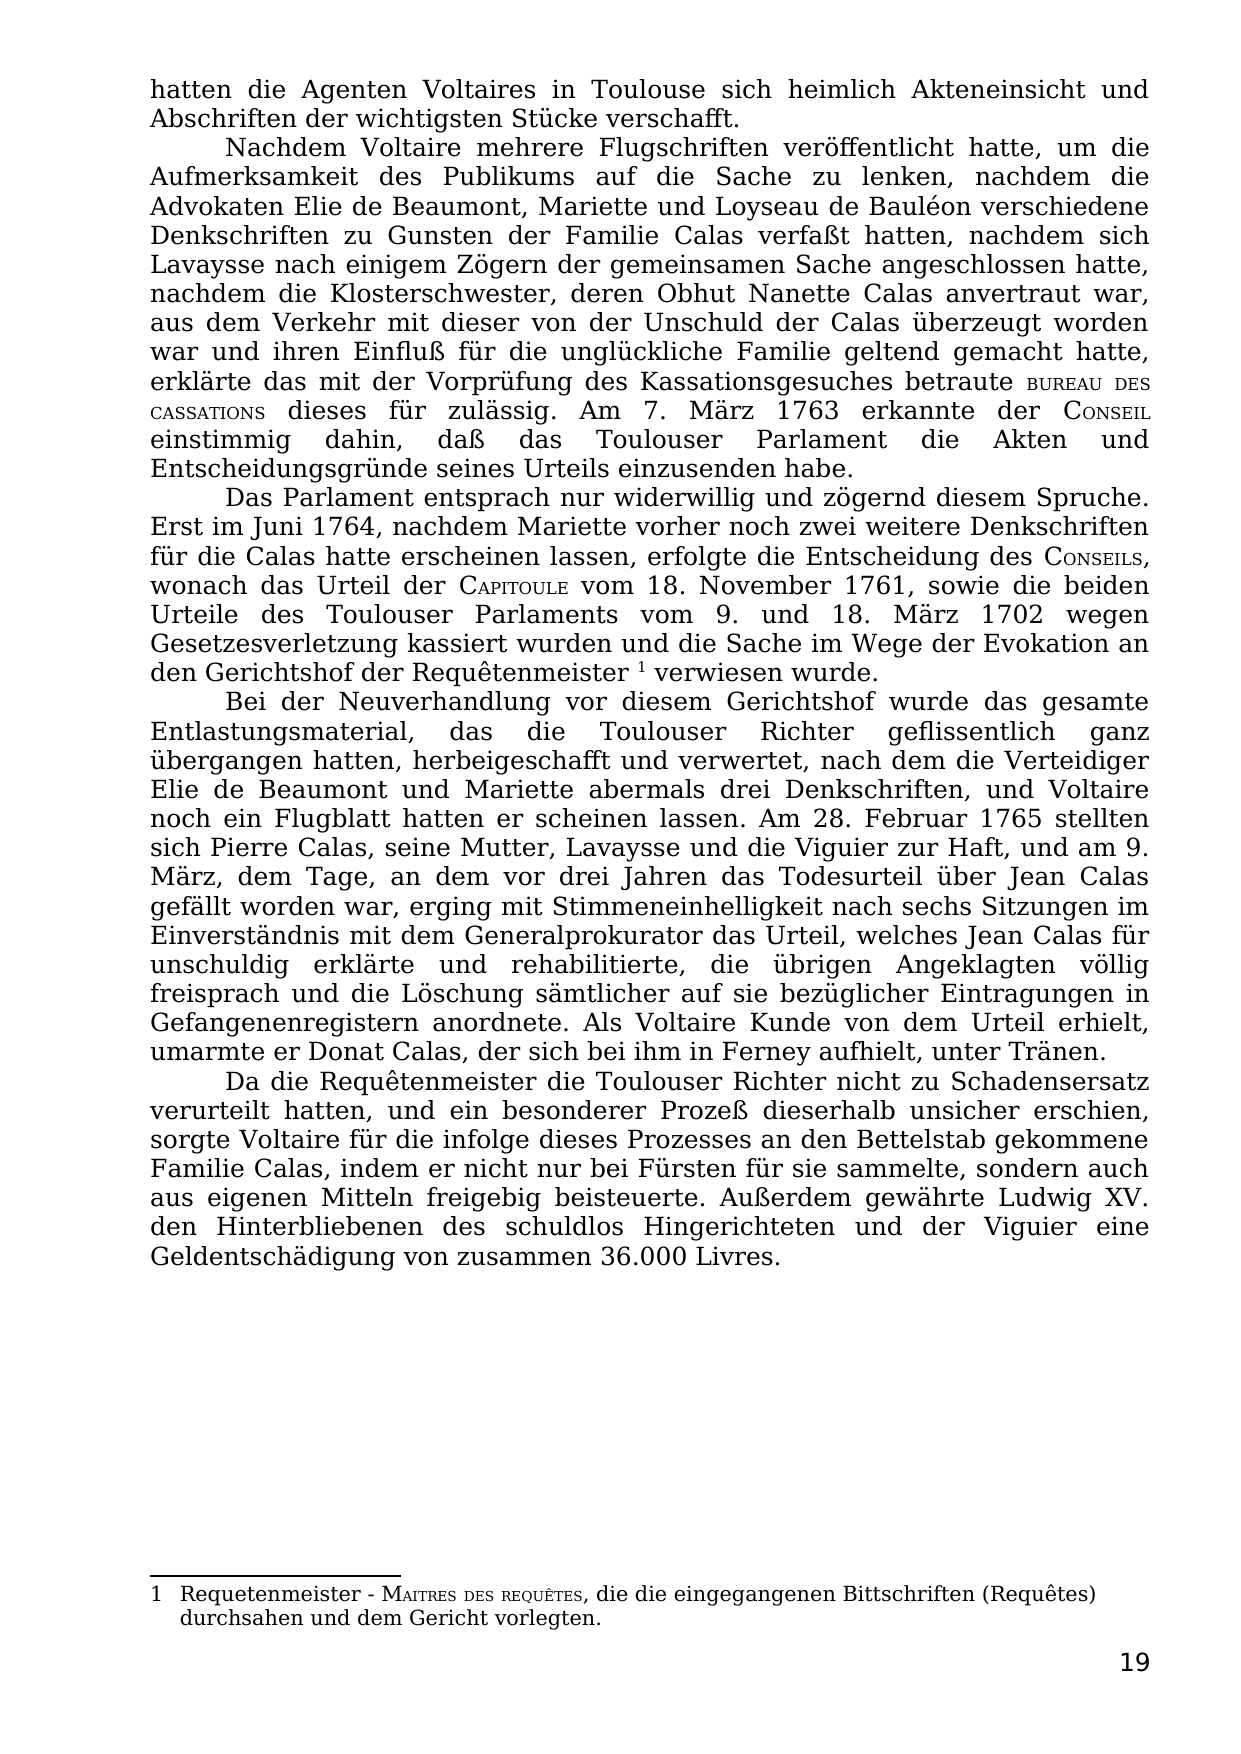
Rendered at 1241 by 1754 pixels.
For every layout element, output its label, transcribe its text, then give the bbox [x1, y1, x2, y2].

text Da die Requêtenmeister die Toulouser Richter nicht zu Schadensersatz verurteilt hatten, und ein besonderer Prozeß dieserhalb unsicher erschien, sorgte Voltaire für die infolge dieses Prozesses an den Bettelstab gekommene Familie Calas, indem er nicht nur bei Fürsten für sie sammelte, sondern auch aus eigenen Mitteln freigebig beisteuerte. Außerdem gewährte Ludwig XV. den Hinterbliebenen des schuldlos Hingerichteten und der Viguier eine Geldentschädigung von zusammen 36.000 Livres. [150, 1067, 1151, 1271]
text Bei der Neuverhandlung vor diesem Gerichtshof wurde das gesamte Entlastungsmaterial, das die Toulouser Richter geflissentlich ganz übergangen hatten, herbeigeschafft und verwertet, nach dem die Verteidiger Elie de Beaumont und Mariette abermals drei Denkschriften, und Voltaire noch ein Flugblatt hatten er scheinen lassen. Am 28. Februar 1765 stellten sich Pierre Calas, seine Mutter, Lavaysse und die Viguier zur Haft, und am 9. März, dem Tage, an dem vor drei Jahren das Todesurteil über Jean Calas gefällt worden war, erging mit Stimmeneinhelligkeit nach sechs Sitzungen im Einverständnis mit dem Generalprokurator das Urteil, welches Jean Calas für unschuldig erklärte und rehabilitierte, die übrigen Angeklagten völlig freisprach und die Löschung sämtlicher auf sie bezüglicher Eintragungen in Gefangenenregistern anordnete. Als Voltaire Kunde von dem Urteil erhielt, umarmte er Donat Calas, der sich bei ihm in Ferney aufhielt, unter Tränen. [150, 687, 1151, 1067]
text Nachdem Voltaire mehrere Flugschriften veröffentlicht hatte, um die Aufmerksamkeit des Publikums auf die Sache zu lenken, nachdem die Advokaten Elie de Beaumont, Mariette und Loyseau de Bauléon verschiedene Denkschriften zu Gunsten der Familie Calas verfaßt hatten, nachdem sich Lavaysse nach einigem Zögern der gemeinsamen Sache angeschlossen hatte, nachdem die Klosterschwester, deren Obhut Nanette Calas anvertraut war, aus dem Verkehr mit dieser von der Unschuld der Calas überzeugt worden war und ihren Einﬂuß für die unglückliche Familie geltend gemacht hatte, erklärte das mit der Vorprüfung des Kassationsgesuches betraute bureau des cassations dieses für zulässig. Am 7. März 1763 erkannte der Conseil einstimmig dahin, daß das Toulouser Parlament die Akten und Entscheidungsgründe seines Urteils einzusenden habe. [150, 133, 1151, 483]
text hatten die Agenten Voltaires in Toulouse sich heimlich Akteneinsicht und Abschriften der wichtigsten Stücke verschafft. [150, 75, 1151, 133]
text Requetenmeister - Maitres des requêtes, die die eingegangenen Bittschriften (Requêtes) durchsahen und dem Gericht vorlegten. [150, 1582, 1151, 1631]
text Das Parlament entsprach nur widerwillig und zögernd diesem Spruche. Erst im Juni 1764, nachdem Mariette vorher noch zwei weitere Denkschriften für die Calas hatte erscheinen lassen, erfolgte die Entscheidung des Conseils, wonach das Urteil der Capitoule vom 18. November 1761, sowie die beiden Urteile des Toulouser Parlaments vom 9. und 18. März 1702 wegen Gesetzesverletzung kassiert wurden und die Sache im Wege der Evokation an den Gerichtshof der Requêtenmeister verwiesen wurde. [150, 483, 1151, 687]
